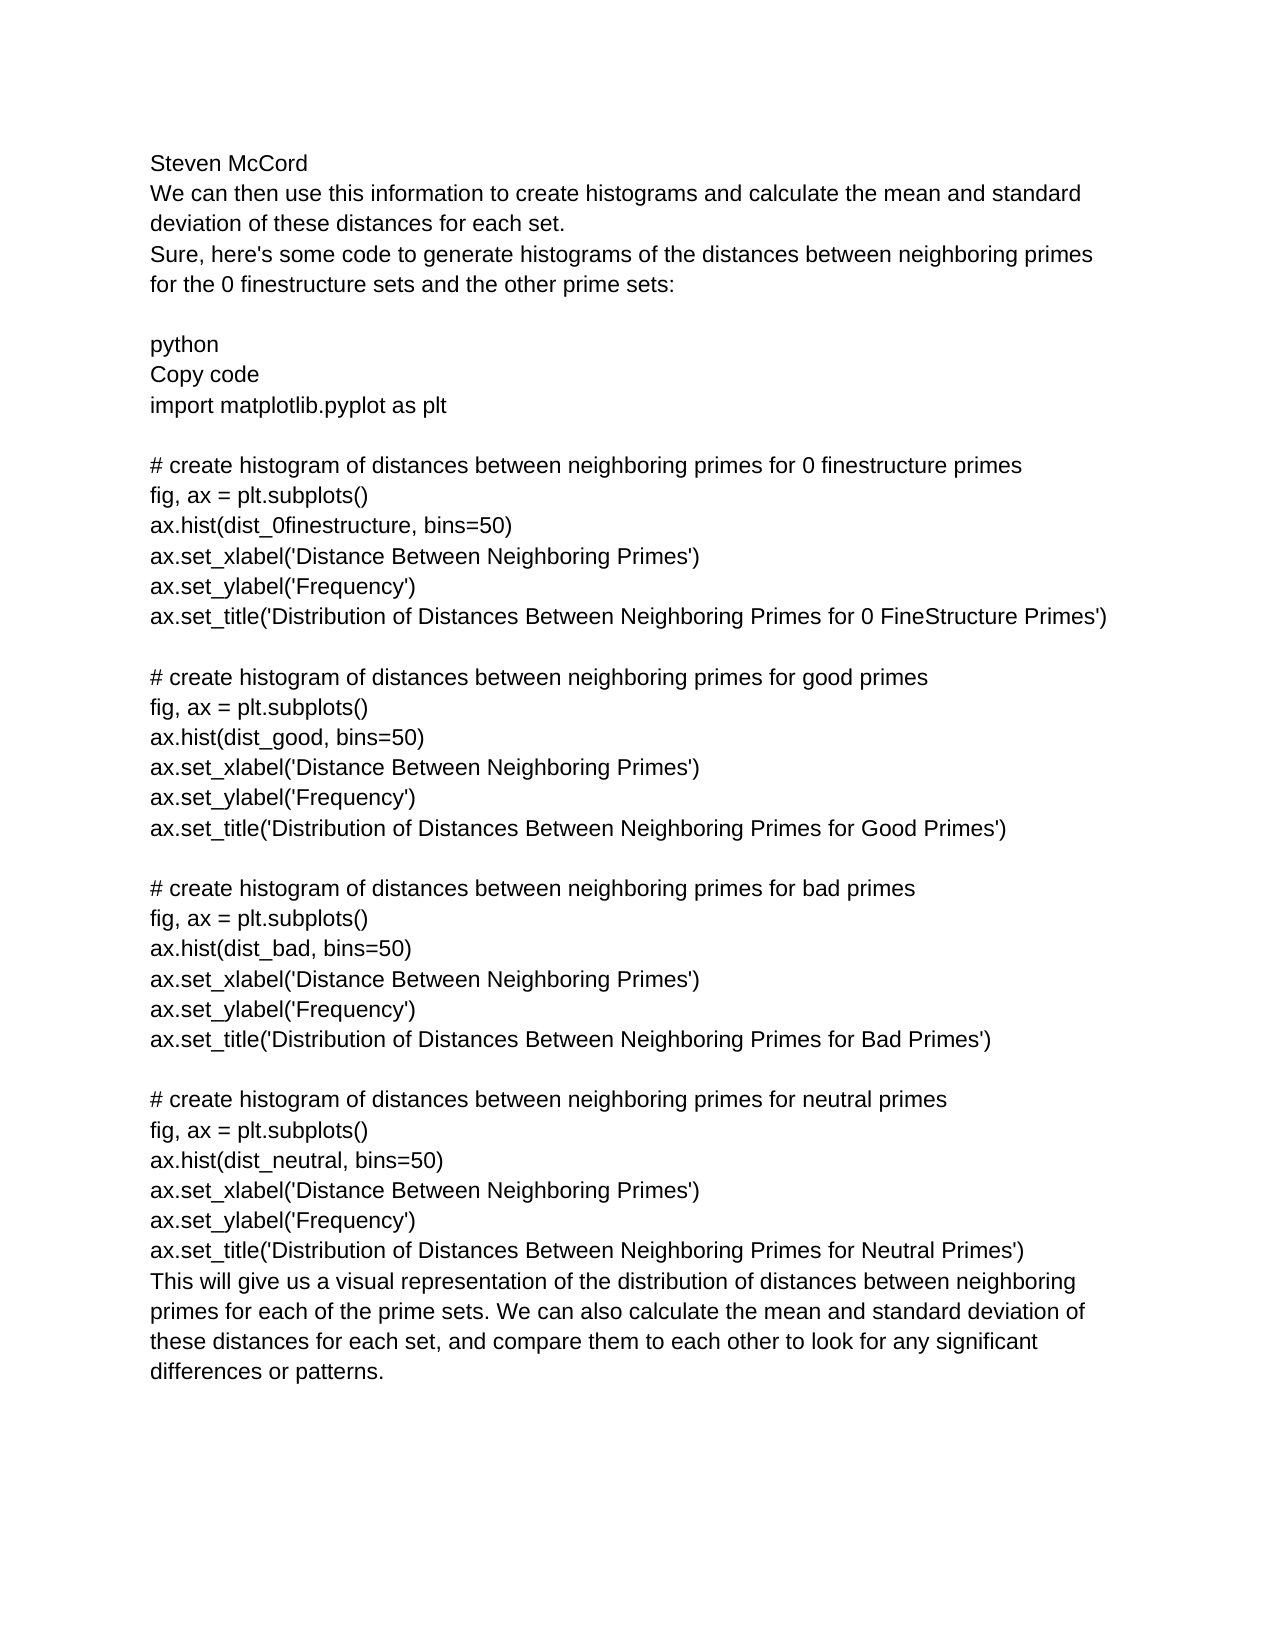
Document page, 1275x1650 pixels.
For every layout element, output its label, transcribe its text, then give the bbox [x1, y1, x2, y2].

text ax.set_title('Distribution of Distances Between Neighboring Primes for 0 FineStructure Primes') [150, 603, 1125, 629]
text ax.set_xlabel('Distance Between Neighboring Primes') [150, 966, 1125, 992]
text ax.set_ylabel('Frequency') [150, 784, 1125, 811]
text ax.set_ylabel('Frequency') [150, 573, 1125, 599]
text ax.hist(dist_neutral, bins=50) [150, 1147, 1125, 1173]
text ax.set_title('Distribution of Distances Between Neighboring Primes for Bad Primes') [150, 1026, 1125, 1052]
text ax.hist(dist_good, bins=50) [150, 724, 1125, 750]
text ax.set_ylabel('Frequency') [150, 996, 1125, 1022]
text ax.set_xlabel('Distance Between Neighboring Primes') [150, 543, 1125, 569]
text fig, ax = plt.subplots() [150, 905, 1125, 932]
text import matplotlib.pyplot as plt [150, 392, 1125, 418]
text ax.set_xlabel('Distance Between Neighboring Primes') [150, 1177, 1125, 1203]
text # create histogram of distances between neighboring primes for bad primes [150, 875, 1125, 901]
text python [150, 331, 1125, 358]
text # create histogram of distances between neighboring primes for good primes [150, 663, 1125, 690]
text fig, ax = plt.subplots() [150, 694, 1125, 720]
text We can then use this information to create histograms and calculate the mean and standard deviation of these distances for each set. [150, 180, 1125, 237]
text Sure, here's some code to generate histograms of the distances between neighboring primes for the 0 finestructure sets and the other prime sets: [150, 241, 1125, 297]
text Steven McCord [150, 150, 1125, 176]
text ax.set_ylabel('Frequency') [150, 1207, 1125, 1234]
text ax.hist(dist_0finestructure, bins=50) [150, 512, 1125, 539]
text Copy code [150, 361, 1125, 388]
text This will give us a visual representation of the distribution of distances between neighboring primes for each of the prime sets. We can also calculate the mean and standard deviation of these distances for each set, and compare them to each other to look for any significant differences or patterns. [150, 1268, 1125, 1385]
text fig, ax = plt.subplots() [150, 482, 1125, 509]
text ax.set_xlabel('Distance Between Neighboring Primes') [150, 754, 1125, 781]
text # create histogram of distances between neighboring primes for 0 finestructure primes [150, 452, 1125, 478]
text fig, ax = plt.subplots() [150, 1117, 1125, 1143]
text # create histogram of distances between neighboring primes for neutral primes [150, 1086, 1125, 1113]
text ax.set_title('Distribution of Distances Between Neighboring Primes for Good Primes') [150, 814, 1125, 841]
text ax.hist(dist_bad, bins=50) [150, 935, 1125, 962]
text ax.set_title('Distribution of Distances Between Neighboring Primes for Neutral Primes') [150, 1237, 1125, 1264]
